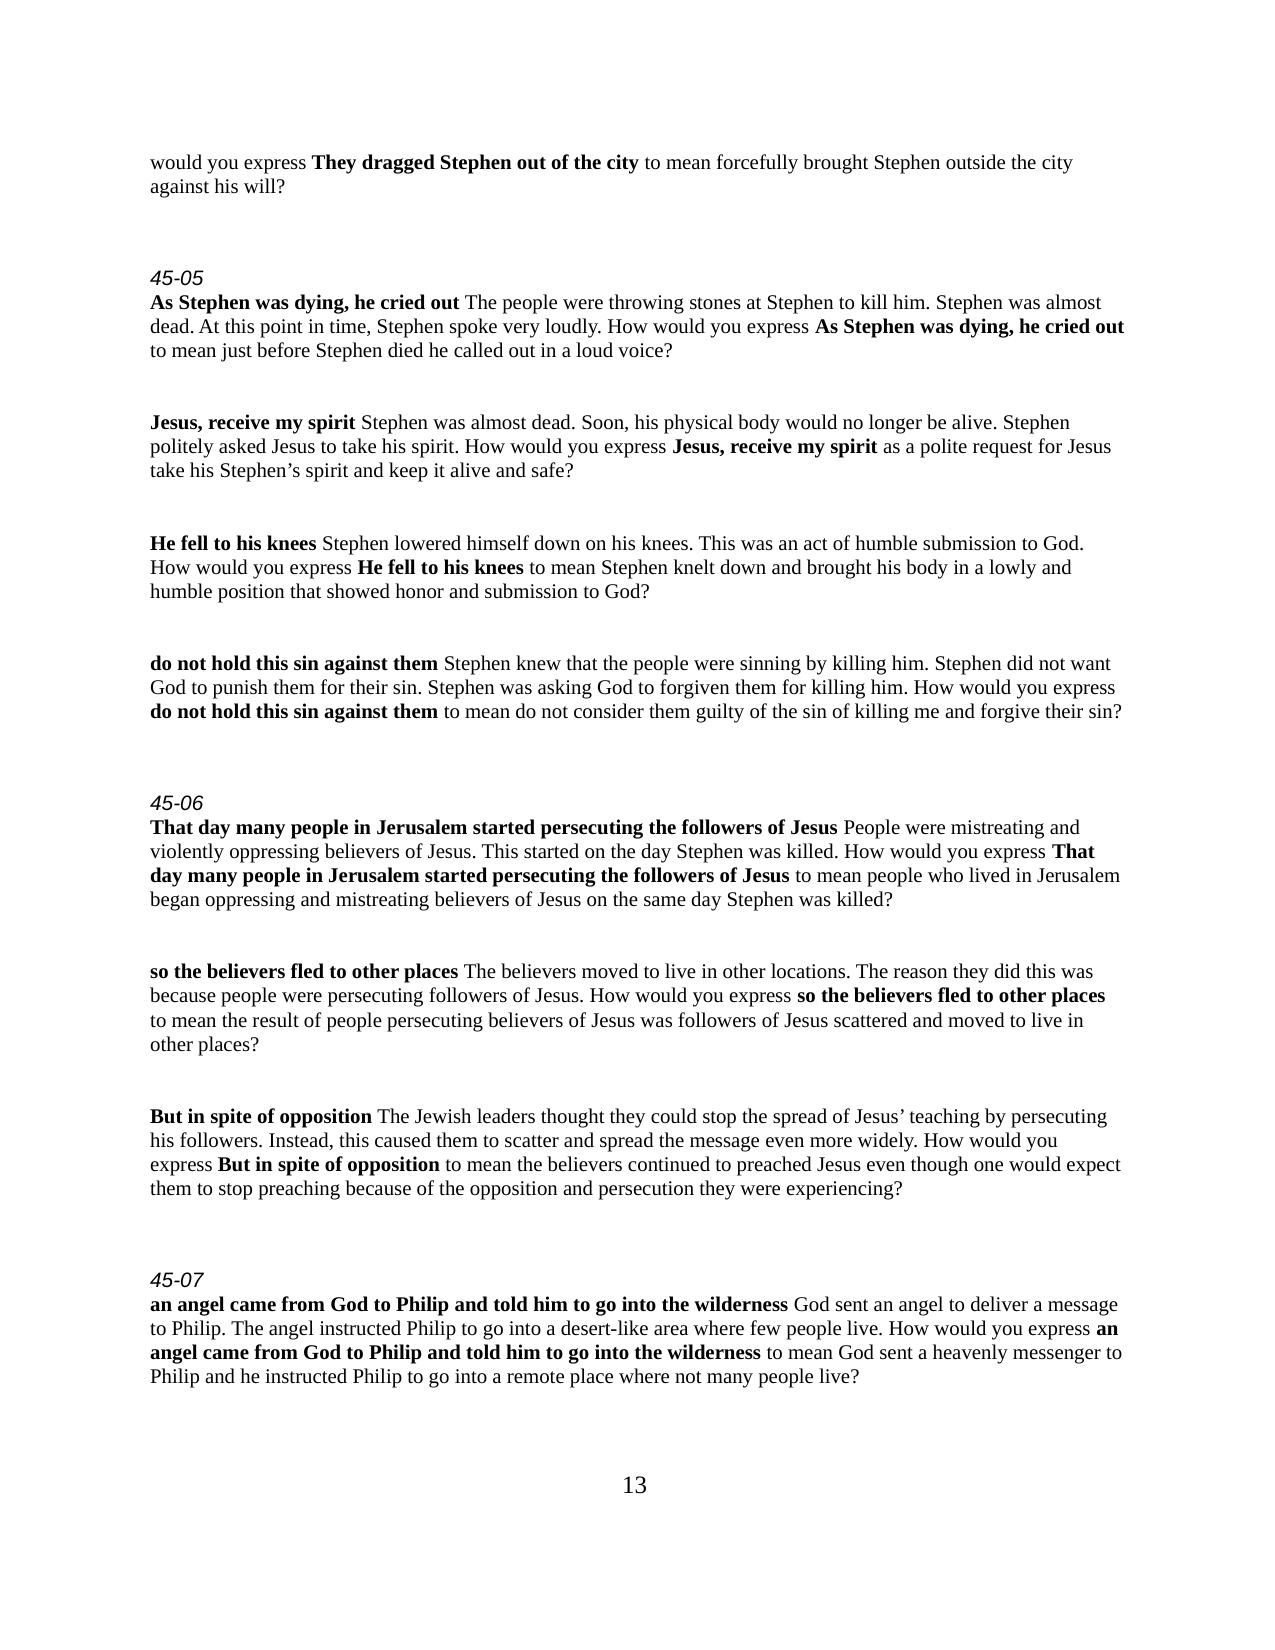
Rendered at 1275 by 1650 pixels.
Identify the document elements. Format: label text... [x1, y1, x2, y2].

text That day many people in Jerusalem started persecuting the followers of Jesus People were mistreating and violently oppressing believers of Jesus. This started on the day Stephen was killed. How would you express That day many people in Jerusalem started persecuting the followers of Jesus to mean people who lived in Jerusalem began oppressing and mistreating believers of Jesus on the same day Stephen was killed? [150, 815, 1125, 911]
subtitle 45-07 [150, 1268, 1125, 1292]
text He fell to his knees Stephen lowered himself down on his knees. This was an act of humble submission to God. How would you express He fell to his knees to mean Stephen knelt down and brought his body in a lowly and humble position that showed honor and submission to God? [150, 531, 1125, 603]
subtitle 45-05 [150, 266, 1125, 290]
text But in spite of opposition The Jewish leaders thought they could stop the spread of Jesus’ teaching by persecuting his followers. Instead, this caused them to scatter and spread the message even more widely. How would you express But in spite of opposition to mean the believers continued to preached Jesus even though one would expect them to stop preaching because of the opposition and persecution they were experiencing? [150, 1104, 1125, 1200]
text so the believers fled to other places The believers moved to live in other locations. The reason they did this was because people were persecuting followers of Jesus. How would you express so the believers fled to other places to mean the result of people persecuting believers of Jesus was followers of Jesus scattered and moved to live in other places? [150, 959, 1125, 1056]
text would you express They dragged Stephen out of the city to mean forcefully brought Stephen outside the city against his will? [150, 150, 1125, 198]
text do not hold this sin against them Stephen knew that the people were sinning by killing him. Stephen did not want God to punish them for their sin. Stephen was asking God to forgiven them for killing him. How would you express do not hold this sin against them to mean do not consider them guilty of the sin of killing me and forgive their sin? [150, 651, 1125, 723]
text an angel came from God to Philip and told him to go into the wilderness God sent an angel to deliver a message to Philip. The angel instructed Philip to go into a desert-like area where few people live. How would you express an angel came from God to Philip and told him to go into the wilderness to mean God sent a heavenly messenger to Philip and he instructed Philip to go into a remote place where not many people live? [150, 1292, 1125, 1388]
text Jesus, receive my spirit Stephen was almost dead. Soon, his physical body would no longer be alive. Stephen politely asked Jesus to take his spirit. How would you express Jesus, receive my spirit as a polite request for Jesus take his Stephen’s spirit and keep it alive and safe? [150, 410, 1125, 482]
subtitle 45-06 [150, 791, 1125, 815]
text As Stephen was dying, he cried out The people were throwing stones at Stephen to kill him. Stephen was almost dead. At this point in time, Stephen spoke very loudly. How would you express As Stephen was dying, he cried out to mean just before Stephen died he called out in a loud voice? [150, 290, 1125, 362]
